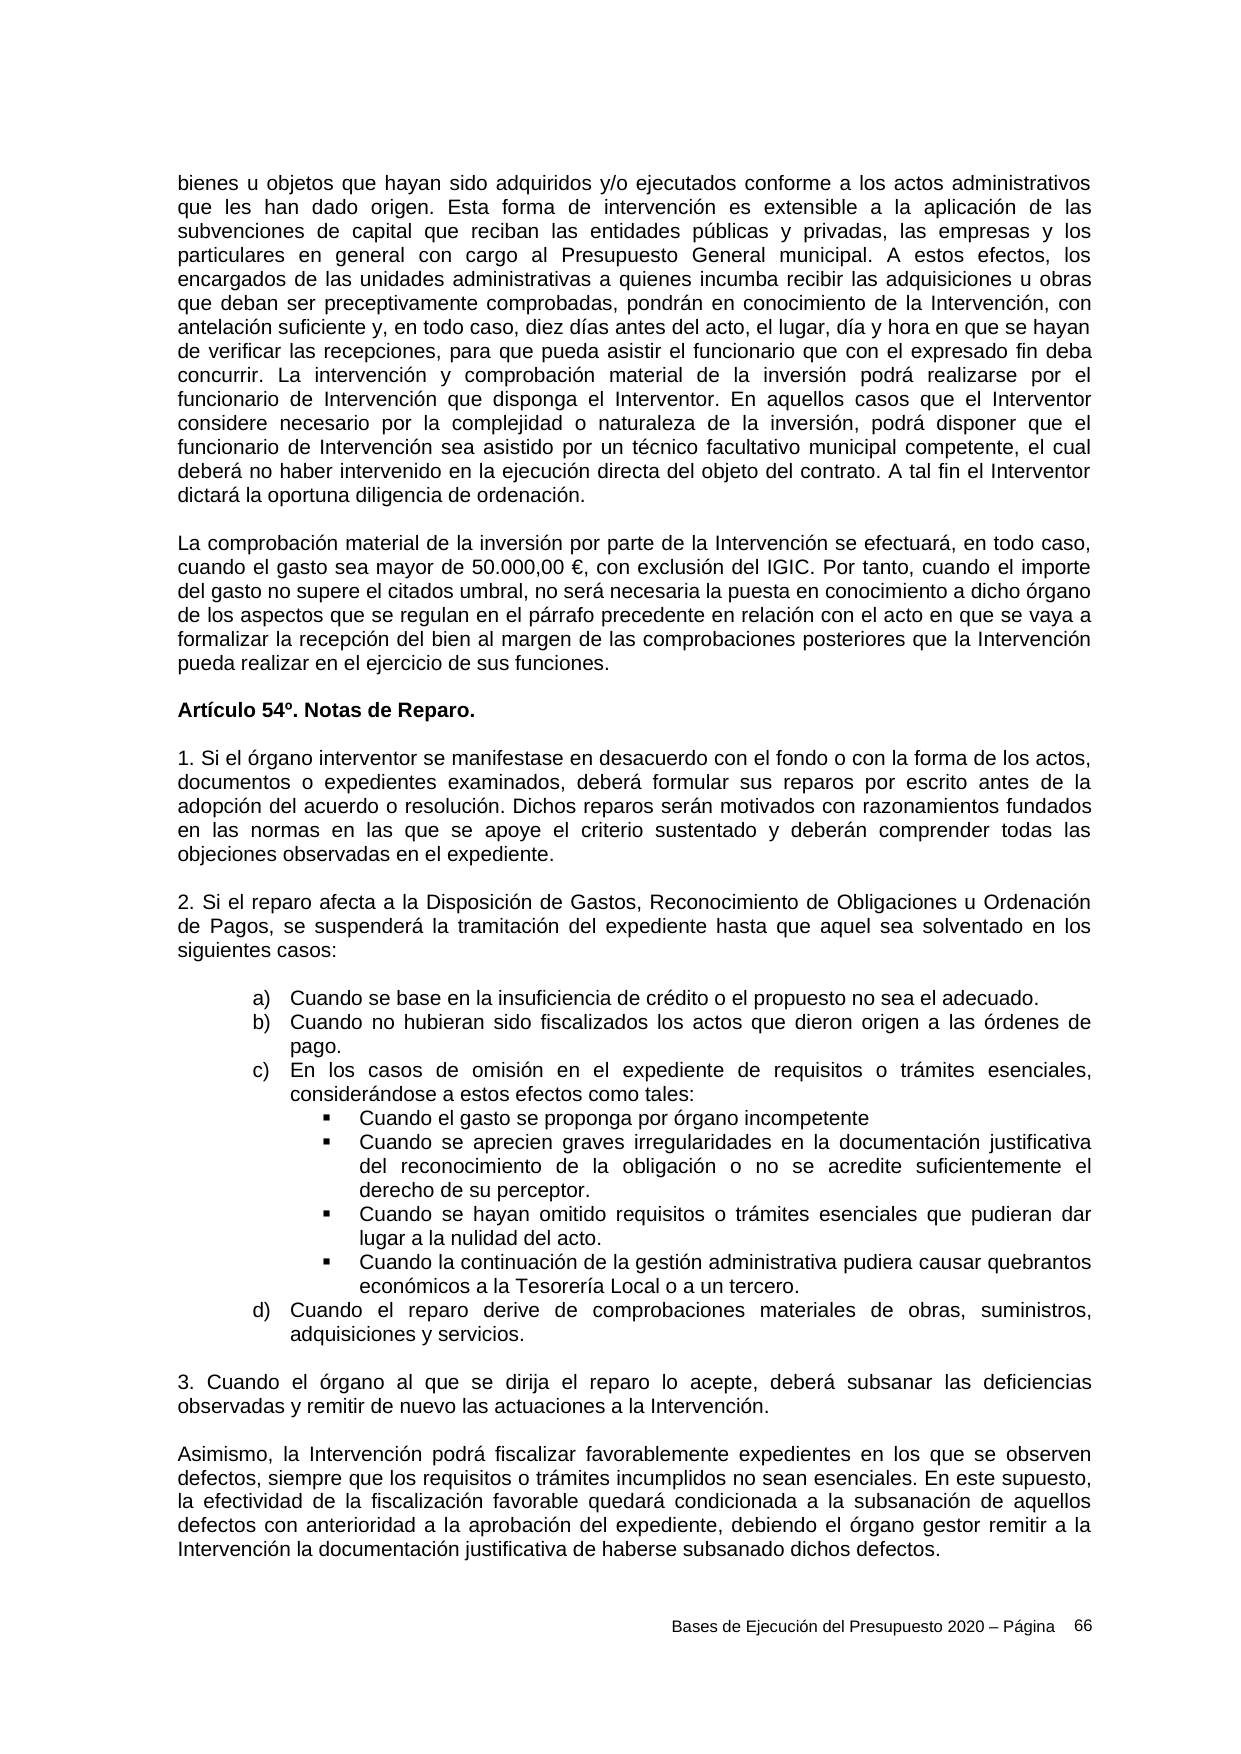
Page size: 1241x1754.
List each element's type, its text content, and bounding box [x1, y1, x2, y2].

text 1. Si el órgano interventor se manifestase en desacuerdo con el fondo o con la forma de los actos, documentos o expedientes examinados, deberá formular sus reparos por escrito antes de la adopción del acuerdo o resolución. Dichos reparos serán motivados con razonamientos fundados en las normas en las que se apoye el criterio sustentado y deberán comprender todas las objeciones observadas en el expediente. [177, 746, 1093, 866]
text Artículo 54º. Notas de Reparo. [177, 698, 1093, 722]
text 2. Si el reparo afecta a la Disposición de Gastos, Reconocimiento de Obligaciones u Ordenación de Pagos, se suspenderá la tramitación del expediente hasta que aquel sea solventado en los siguientes casos: [177, 890, 1093, 962]
list Cuando la continuación de la gestión administrativa pudiera causar quebrantos económicos a la Tesorería Local o a un tercero. [322, 1250, 1093, 1298]
text La comprobación material de la inversión por parte de la Intervención se efectuará, en todo caso, cuando el gasto sea mayor de 50.000,00 €, con exclusión del IGIC. Por tanto, cuando el importe del gasto no supere el citados umbral, no será necesaria la puesta en conocimiento a dicho órgano de los aspectos que se regulan en el párrafo precedente en relación con el acto en que se vaya a formalizar la recepción del bien al margen de las comprobaciones posteriores que la Intervención pueda realizar en el ejercicio de sus funciones. [177, 531, 1093, 674]
list Cuando se aprecien graves irregularidades en la documentación justificativa del reconocimiento de la obligación o no se acredite suficientemente el derecho de su perceptor. [322, 1130, 1093, 1202]
text Asimismo, la Intervención podrá fiscalizar favorablemente expedientes en los que se observen defectos, siempre que los requisitos o trámites incumplidos no sean esenciales. En este supuesto, la efectividad de la fiscalización favorable quedará condicionada a la subsanación de aquellos defectos con anterioridad a la aprobación del expediente, debiendo el órgano gestor remitir a la Intervención la documentación justificativa de haberse subsanado dichos defectos. [177, 1441, 1093, 1561]
text bienes u objetos que hayan sido adquiridos y/o ejecutados conforme a los actos administrativos que les han dado origen. Esta forma de intervención es extensible a la aplicación de las subvenciones de capital que reciban las entidades públicas y privadas, las empresas y los particulares en general con cargo al Presupuesto General municipal. A estos efectos, los encargados de las unidades administrativas a quienes incumba recibir las adquisiciones u obras que deban ser preceptivamente comprobadas, pondrán en conocimiento de la Intervención, con antelación suficiente y, en todo caso, diez días antes del acto, el lugar, día y hora en que se hayan de verificar las recepciones, para que pueda asistir el funcionario que con el expresado fin deba concurrir. La intervención y comprobación material de la inversión podrá realizarse por el funcionario de Intervención que disponga el Interventor. En aquellos casos que el Interventor considere necesario por la complejidad o naturaleza de la inversión, podrá disponer que el funcionario de Intervención sea asistido por un técnico facultativo municipal competente, el cual deberá no haber intervenido en la ejecución directa del objeto del contrato. A tal fin el Interventor dictará la oportuna diligencia de ordenación. [177, 171, 1093, 507]
list Cuando el gasto se proponga por órgano incompetente [322, 1106, 1093, 1130]
list En los casos de omisión en el expediente de requisitos o trámites esenciales, considerándose a estos efectos como tales: [252, 1058, 1093, 1106]
list Cuando se base en la insuficiencia de crédito o el propuesto no sea el adecuado. [252, 986, 1093, 1010]
list Cuando no hubieran sido fiscalizados los actos que dieron origen a las órdenes de pago. [252, 1010, 1093, 1058]
text 3. Cuando el órgano al que se dirija el reparo lo acepte, deberá subsanar las deficiencias observadas y remitir de nuevo las actuaciones a la Intervención. [177, 1369, 1093, 1417]
list Cuando el reparo derive de comprobaciones materiales de obras, suministros, adquisiciones y servicios. [252, 1298, 1093, 1346]
list Cuando se hayan omitido requisitos o trámites esenciales que pudieran dar lugar a la nulidad del acto. [322, 1202, 1093, 1250]
